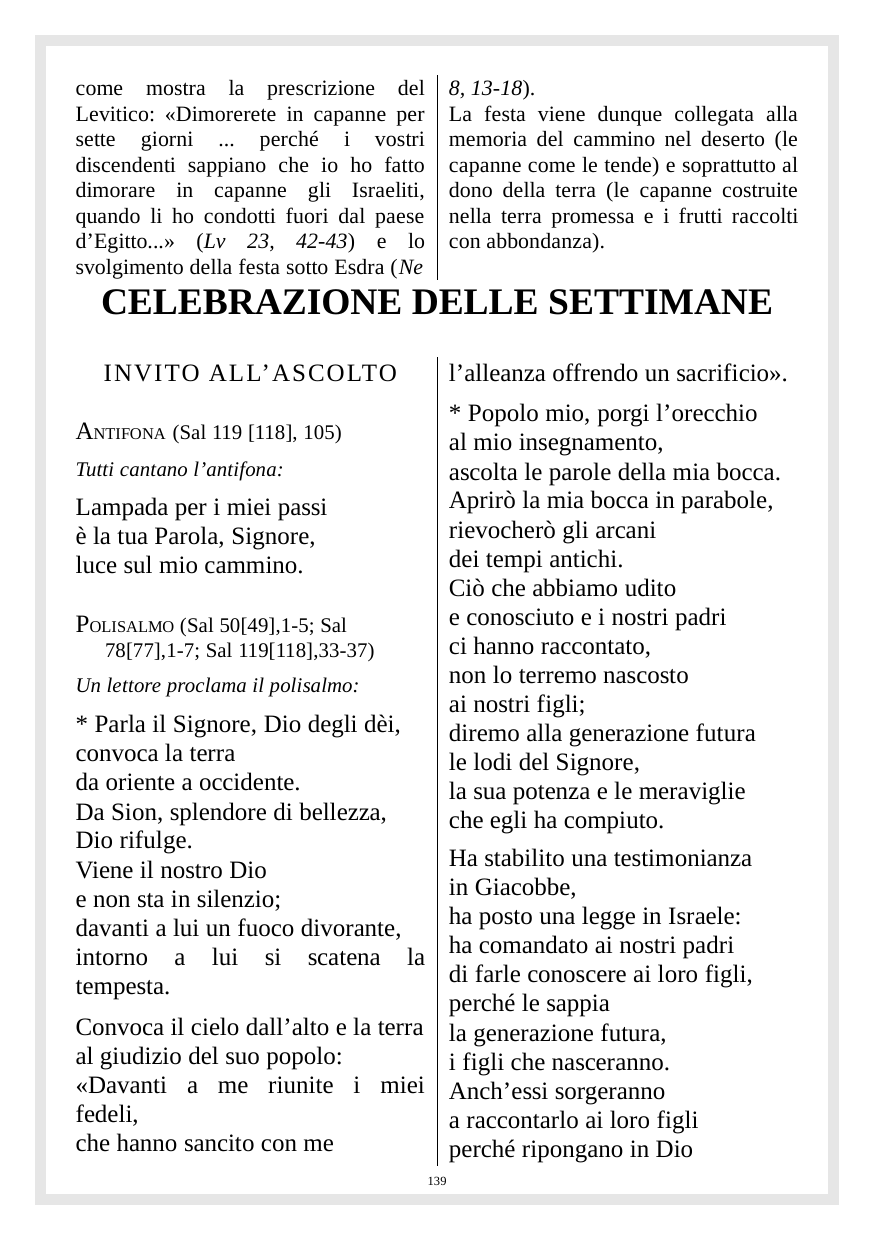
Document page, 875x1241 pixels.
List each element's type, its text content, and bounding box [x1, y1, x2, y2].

text perché ripongano in Dio [449, 1134, 799, 1163]
text Antifona (Sal 119 [118], 105) [75, 416, 425, 444]
text al mio insegnamento, [449, 427, 799, 456]
text la generazione futura, [449, 1017, 799, 1046]
text che egli ha compiuto. [449, 805, 799, 834]
text Ciò che abbiamo udito [449, 573, 799, 602]
text e non sta in silenzio; [75, 883, 425, 913]
text è la tua Parola, Signore, [75, 521, 425, 550]
text l’alleanza offrendo un sacrificio». [449, 357, 799, 386]
text luce sul mio cammino. [75, 550, 425, 579]
text Tutti cantano l’antifona: [75, 456, 425, 480]
text Viene il nostro Dio [75, 854, 425, 883]
text al giudizio del suo popolo: [75, 1041, 425, 1070]
text La festa viene dunque collegata alla memoria del cammino nel deserto (le capanne come le tende) e soprattutto al dono della terra (le capanne costruite nella terra promessa e i frutti raccolti con abbondanza). [449, 101, 799, 254]
text perché le sappia [449, 988, 799, 1017]
text dei tempi antichi. [449, 543, 799, 573]
text Aprirò la mia bocca in parabole, [449, 485, 799, 514]
text ha comandato ai nostri padri [449, 930, 799, 959]
text da oriente a occidente. [75, 767, 425, 796]
text in Giacobbe, [449, 872, 799, 901]
text ai nostri figli; [449, 689, 799, 718]
text intorno a lui si scatena la tempesta. [75, 942, 425, 1000]
text INVITO ALL’ASCOLTO [75, 357, 425, 386]
text 8, 13-18). [449, 75, 799, 101]
text diremo alla generazione futura [449, 718, 799, 747]
text non lo terremo nascosto [449, 660, 799, 689]
text Anch’essi sorgeranno [449, 1076, 799, 1104]
text Polisalmo (Sal 50[49],1-5; Sal 78[77],1-7; Sal 119[118],33-37) [75, 608, 425, 662]
text rievocherò gli arcani [449, 514, 799, 543]
text che hanno sancito con me [75, 1128, 425, 1157]
text Ha stabilito una testimonianza [449, 843, 799, 872]
text * Popolo mio, porgi l’orecchio [449, 398, 799, 427]
text Da Sion, splendore di bellezza, [75, 796, 425, 825]
text i figli che nasceranno. [449, 1046, 799, 1076]
text Un lettore proclama il polisalmo: [75, 673, 425, 697]
text «Davanti a me riunite i miei fedeli, [75, 1070, 425, 1128]
text convoca la terra [75, 738, 425, 767]
text a raccontarlo ai loro figli [449, 1104, 799, 1134]
text ha posto una legge in Israele: [449, 901, 799, 930]
text ci hanno raccontato, [449, 631, 799, 660]
text le lodi del Signore, [449, 747, 799, 776]
text Dio rifulge. [75, 825, 425, 854]
text ascolta le parole della mia bocca. [449, 456, 799, 485]
text la sua potenza e le meraviglie [449, 776, 799, 805]
text di farle conoscere ai loro figli, [449, 959, 799, 988]
text CELEBRAZIONE DELLE SETTIMANE [75, 279, 799, 322]
text e conosciuto e i nostri padri [449, 602, 799, 631]
text * Parla il Signore, Dio degli dèi, [75, 709, 425, 738]
text Lampada per i miei passi [75, 492, 425, 521]
text Convoca il cielo dall’alto e la terra [75, 1012, 425, 1041]
text come mostra la prescrizione del Levitico: «Dimorerete in capanne per sette giorni ... perché i vostri discendenti sappiano che io ho fatto dimorare in capanne gli Israeliti, quando li ho condotti fuori dal paese d’Egitto...» (Lv 23, 42-43) e lo svolgimento della festa sotto Esdra (Ne [75, 75, 425, 279]
text davanti a lui un fuoco divorante, [75, 913, 425, 942]
